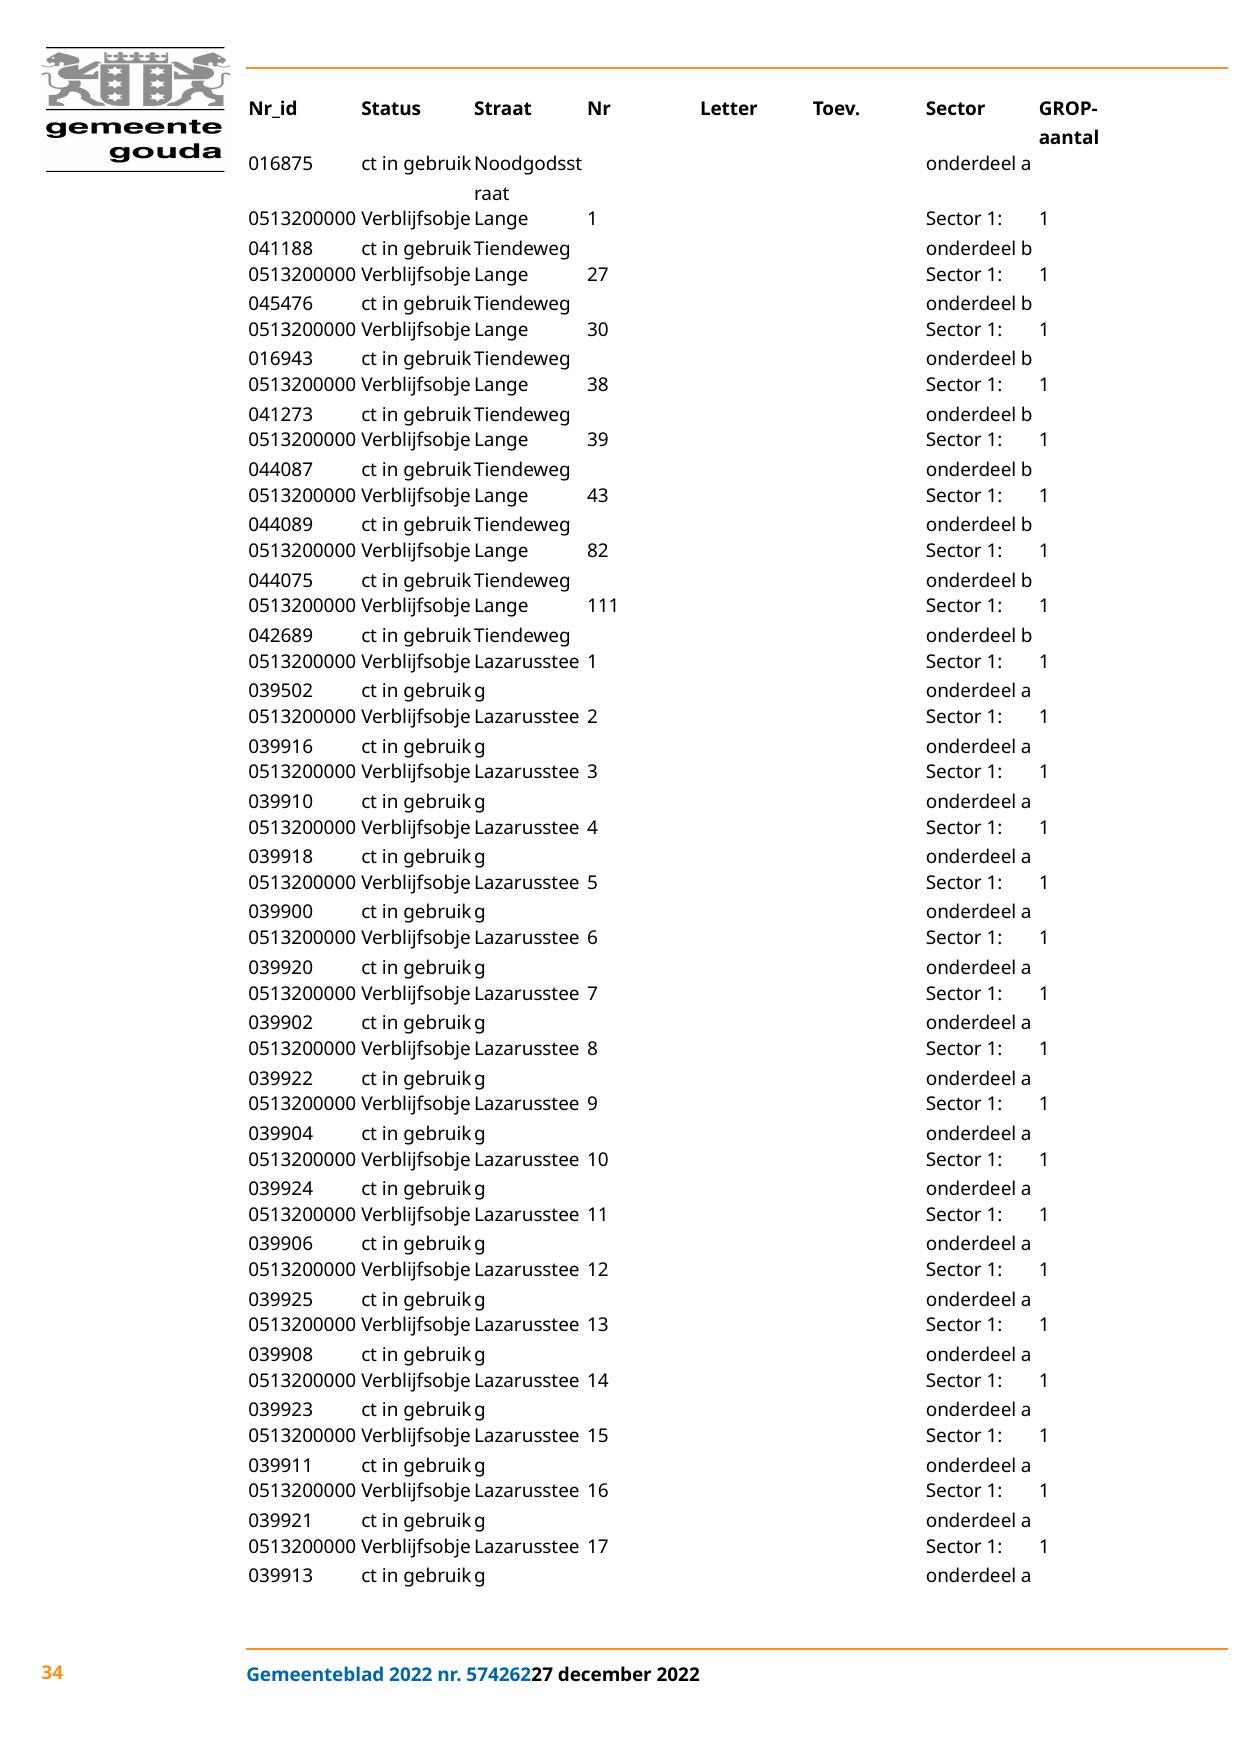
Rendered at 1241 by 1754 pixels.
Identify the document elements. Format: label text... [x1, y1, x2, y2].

table_cell Lange Tiendeweg [474, 261, 587, 316]
table_cell Sector 1: onderdeel b [926, 316, 1038, 371]
table_cell Sector 1: onderdeel a [926, 1312, 1038, 1367]
table_cell Lazarussteeg [474, 1090, 587, 1146]
table_cell 1 [1039, 814, 1152, 869]
table_cell ct in gebruik [361, 150, 474, 205]
table_cell Verblijfsobject in gebruik [361, 759, 474, 814]
table_cell 1 [1039, 316, 1152, 371]
table_cell [813, 205, 926, 261]
table_cell Verblijfsobject in gebruik [361, 1422, 474, 1478]
table_cell Lazarussteeg [474, 1422, 587, 1478]
table_cell Sector 1: onderdeel a [926, 925, 1038, 980]
table_cell 7 [587, 980, 700, 1035]
table_cell Lange Tiendeweg [474, 371, 587, 427]
table_cell Lange Tiendeweg [474, 482, 587, 537]
table_cell [813, 759, 926, 814]
table_cell Lazarussteeg [474, 980, 587, 1035]
table_cell Verblijfsobject in gebruik [361, 814, 474, 869]
table_cell [813, 1533, 926, 1588]
table_cell [700, 648, 813, 703]
table_cell 1 [1039, 261, 1152, 316]
table_cell 1 [1039, 869, 1152, 924]
table_cell 30 [587, 316, 700, 371]
table_cell 0513200000042689 [248, 593, 361, 648]
table_header Nr_id [248, 95, 361, 150]
table_cell 1 [1039, 1533, 1152, 1588]
table_cell 0513200000039908 [248, 1312, 361, 1367]
table_cell [700, 1090, 813, 1146]
table_cell 1 [587, 205, 700, 261]
table_cell [813, 703, 926, 758]
table_cell 1 [1039, 1256, 1152, 1312]
table_cell 1 [1039, 427, 1152, 482]
table_cell Verblijfsobject in gebruik [361, 1201, 474, 1256]
table_cell 0513200000039906 [248, 1201, 361, 1256]
table_cell [813, 869, 926, 924]
table_cell Verblijfsobject in gebruik [361, 371, 474, 427]
table_cell [700, 261, 813, 316]
table_cell 4 [587, 814, 700, 869]
table_cell 1 [1039, 980, 1152, 1035]
table_cell 1 [1039, 1478, 1152, 1533]
table_cell Verblijfsobject in gebruik [361, 980, 474, 1035]
table_header Toev. [813, 95, 926, 150]
table_cell 1 [1039, 1035, 1152, 1090]
table_cell Lazarussteeg [474, 869, 587, 924]
table_cell 27 [587, 261, 700, 316]
table_cell [700, 482, 813, 537]
table_cell 0513200000039904 [248, 1090, 361, 1146]
table_cell Lazarussteeg [474, 925, 587, 980]
table_cell Lazarussteeg [474, 648, 587, 703]
table_cell [813, 925, 926, 980]
table_cell 3 [587, 759, 700, 814]
table_cell 16 [587, 1478, 700, 1533]
table_cell 0513200000044089 [248, 482, 361, 537]
table_header Straat [474, 95, 587, 150]
table_cell 0513200000044075 [248, 537, 361, 593]
table_cell [813, 1478, 926, 1533]
table_cell Lange Tiendeweg [474, 537, 587, 593]
table_cell 0513200000039902 [248, 980, 361, 1035]
table_cell Verblijfsobject in gebruik [361, 482, 474, 537]
table_cell 0513200000039900 [248, 869, 361, 924]
table_cell 8 [587, 1035, 700, 1090]
table_cell Verblijfsobject in gebruik [361, 869, 474, 924]
table_cell 1 [1039, 593, 1152, 648]
table_cell [813, 261, 926, 316]
table_cell 39 [587, 427, 700, 482]
table_cell 1 [1039, 703, 1152, 758]
table_cell Lazarussteeg [474, 1367, 587, 1422]
table_cell [813, 1035, 926, 1090]
table_cell Lazarussteeg [474, 759, 587, 814]
table_cell 1 [587, 648, 700, 703]
table_cell [813, 1367, 926, 1422]
table_cell Lazarussteeg [474, 1533, 587, 1588]
table_cell 1 [1039, 1090, 1152, 1146]
table_cell Sector 1: onderdeel a [926, 1478, 1038, 1533]
table_cell 11 [587, 1201, 700, 1256]
table_cell [700, 1312, 813, 1367]
table_cell Sector 1: onderdeel a [926, 1201, 1038, 1256]
table_cell 1 [1039, 648, 1152, 703]
table_cell [700, 1367, 813, 1422]
table_cell Lange Tiendeweg [474, 427, 587, 482]
table_cell [813, 1090, 926, 1146]
table_cell [813, 150, 926, 205]
table_cell 5 [587, 869, 700, 924]
table_cell [700, 316, 813, 371]
table_cell [813, 980, 926, 1035]
table_cell [587, 150, 700, 205]
table_cell Verblijfsobject in gebruik [361, 1312, 474, 1367]
table_cell 0513200000039918 [248, 814, 361, 869]
table_cell Sector 1: onderdeel a [926, 980, 1038, 1035]
table_cell [700, 1035, 813, 1090]
table_cell 38 [587, 371, 700, 427]
table_cell 1 [1039, 1312, 1152, 1367]
table_cell [700, 593, 813, 648]
table_cell 1 [1039, 482, 1152, 537]
table_cell Verblijfsobject in gebruik [361, 648, 474, 703]
table_cell Verblijfsobject in gebruik [361, 1367, 474, 1422]
table_cell [700, 925, 813, 980]
table_cell Verblijfsobject in gebruik [361, 427, 474, 482]
table_cell 2 [587, 703, 700, 758]
table_cell 17 [587, 1533, 700, 1588]
table_cell Lazarussteeg [474, 814, 587, 869]
table_cell [700, 1478, 813, 1533]
table_cell 0513200000039911 [248, 1422, 361, 1478]
table_cell [700, 1533, 813, 1588]
table_cell 13 [587, 1312, 700, 1367]
table_cell Lazarussteeg [474, 1035, 587, 1090]
table_cell 1 [1039, 1146, 1152, 1201]
table_cell Verblijfsobject in gebruik [361, 703, 474, 758]
table_cell [813, 537, 926, 593]
table_cell 1 [1039, 371, 1152, 427]
table_cell 43 [587, 482, 700, 537]
table_cell 9 [587, 1090, 700, 1146]
table_cell [700, 427, 813, 482]
table_cell [700, 814, 813, 869]
table_cell Verblijfsobject in gebruik [361, 1256, 474, 1312]
table_cell Sector 1: onderdeel a [926, 1146, 1038, 1201]
table_cell [700, 1422, 813, 1478]
table_cell Sector 1: onderdeel a [926, 1090, 1038, 1146]
table_cell 1 [1039, 1367, 1152, 1422]
table_cell Lazarussteeg [474, 703, 587, 758]
table_cell [700, 371, 813, 427]
table_cell Lazarussteeg [474, 1478, 587, 1533]
table_cell 0513200000039922 [248, 1035, 361, 1090]
table_cell Sector 1: onderdeel b [926, 261, 1038, 316]
table_cell 82 [587, 537, 700, 593]
table_cell [813, 814, 926, 869]
table_cell Lazarussteeg [474, 1312, 587, 1367]
table_header Nr [587, 95, 700, 150]
table_cell 111 [587, 593, 700, 648]
table_cell 0513200000039916 [248, 703, 361, 758]
table_cell Lange Tiendeweg [474, 205, 587, 261]
table_cell [813, 482, 926, 537]
table_cell Sector 1: onderdeel a [926, 1035, 1038, 1090]
table_cell Sector 1: onderdeel b [926, 593, 1038, 648]
table_cell Sector 1: onderdeel a [926, 1422, 1038, 1478]
table_cell [700, 703, 813, 758]
table_cell 0513200000045476 [248, 261, 361, 316]
table_cell 0513200000041273 [248, 371, 361, 427]
table_cell Verblijfsobject in gebruik [361, 1146, 474, 1201]
table_cell Verblijfsobject in gebruik [361, 1533, 474, 1588]
table_cell Sector 1: onderdeel b [926, 371, 1038, 427]
table_cell 12 [587, 1256, 700, 1312]
table_cell 15 [587, 1422, 700, 1478]
table_cell Sector 1: onderdeel b [926, 482, 1038, 537]
table_cell Sector 1: onderdeel a [926, 1256, 1038, 1312]
table_cell 0513200000039913 [248, 1533, 361, 1588]
table_cell 1 [1039, 1201, 1152, 1256]
table_cell 0513200000039923 [248, 1367, 361, 1422]
table_cell Verblijfsobject in gebruik [361, 1478, 474, 1533]
table_cell Lange Tiendeweg [474, 593, 587, 648]
table_cell [813, 1256, 926, 1312]
table_cell 0513200000039920 [248, 925, 361, 980]
table_cell [813, 316, 926, 371]
table_cell [700, 980, 813, 1035]
table_cell Lazarussteeg [474, 1146, 587, 1201]
picture [41, 47, 231, 172]
table_cell Lazarussteeg [474, 1201, 587, 1256]
table_cell onderdeel a [926, 150, 1038, 205]
table_cell 1 [1039, 1422, 1152, 1478]
table_cell Sector 1: onderdeel b [926, 537, 1038, 593]
table_header Letter [700, 95, 813, 150]
table_cell [700, 1256, 813, 1312]
table_cell 1 [1039, 205, 1152, 261]
table_cell [813, 593, 926, 648]
table_cell Sector 1: onderdeel b [926, 427, 1038, 482]
table_cell Sector 1: onderdeel a [926, 1533, 1038, 1588]
table_cell [700, 1146, 813, 1201]
table_cell 0513200000039502 [248, 648, 361, 703]
table_cell Sector 1: onderdeel a [926, 1367, 1038, 1422]
table_cell 0513200000039921 [248, 1478, 361, 1533]
table_cell [813, 371, 926, 427]
table_cell [813, 1201, 926, 1256]
table_cell [813, 427, 926, 482]
table_cell Verblijfsobject in gebruik [361, 1090, 474, 1146]
table_cell 6 [587, 925, 700, 980]
table_cell 0513200000039925 [248, 1256, 361, 1312]
table_cell [1039, 150, 1152, 205]
table_cell Sector 1: onderdeel a [926, 869, 1038, 924]
table_cell Sector 1: onderdeel a [926, 814, 1038, 869]
table_cell Sector 1: onderdeel a [926, 648, 1038, 703]
table_cell Sector 1: onderdeel a [926, 759, 1038, 814]
table_cell 016875 [248, 150, 361, 205]
table_cell 1 [1039, 537, 1152, 593]
table_cell [700, 759, 813, 814]
table_cell Noodgodsstraat [474, 150, 587, 205]
table_cell 1 [1039, 759, 1152, 814]
table_cell Verblijfsobject in gebruik [361, 205, 474, 261]
table_cell Verblijfsobject in gebruik [361, 537, 474, 593]
table_cell [700, 537, 813, 593]
table_cell 10 [587, 1146, 700, 1201]
table_header Sector [926, 95, 1038, 150]
table_cell Verblijfsobject in gebruik [361, 261, 474, 316]
table_cell [813, 1312, 926, 1367]
table_header GROP-aantal [1039, 95, 1152, 150]
table_cell 0513200000016943 [248, 316, 361, 371]
table_cell 0513200000044087 [248, 427, 361, 482]
table_cell 14 [587, 1367, 700, 1422]
table_cell Lazarussteeg [474, 1256, 587, 1312]
table_cell Verblijfsobject in gebruik [361, 316, 474, 371]
table_header Status [361, 95, 474, 150]
table_cell [813, 1422, 926, 1478]
table_cell Verblijfsobject in gebruik [361, 925, 474, 980]
table_cell 0513200000039924 [248, 1146, 361, 1201]
table_cell Verblijfsobject in gebruik [361, 593, 474, 648]
table_cell Verblijfsobject in gebruik [361, 1035, 474, 1090]
table_cell [813, 648, 926, 703]
table_cell Lange Tiendeweg [474, 316, 587, 371]
table_cell [700, 869, 813, 924]
table_cell 0513200000039910 [248, 759, 361, 814]
table_cell [813, 1146, 926, 1201]
table_cell [700, 1201, 813, 1256]
table_cell Sector 1: onderdeel b [926, 205, 1038, 261]
table_cell Sector 1: onderdeel a [926, 703, 1038, 758]
table_cell [700, 150, 813, 205]
table_cell 0513200000041188 [248, 205, 361, 261]
table_cell 1 [1039, 925, 1152, 980]
table_cell [700, 205, 813, 261]
